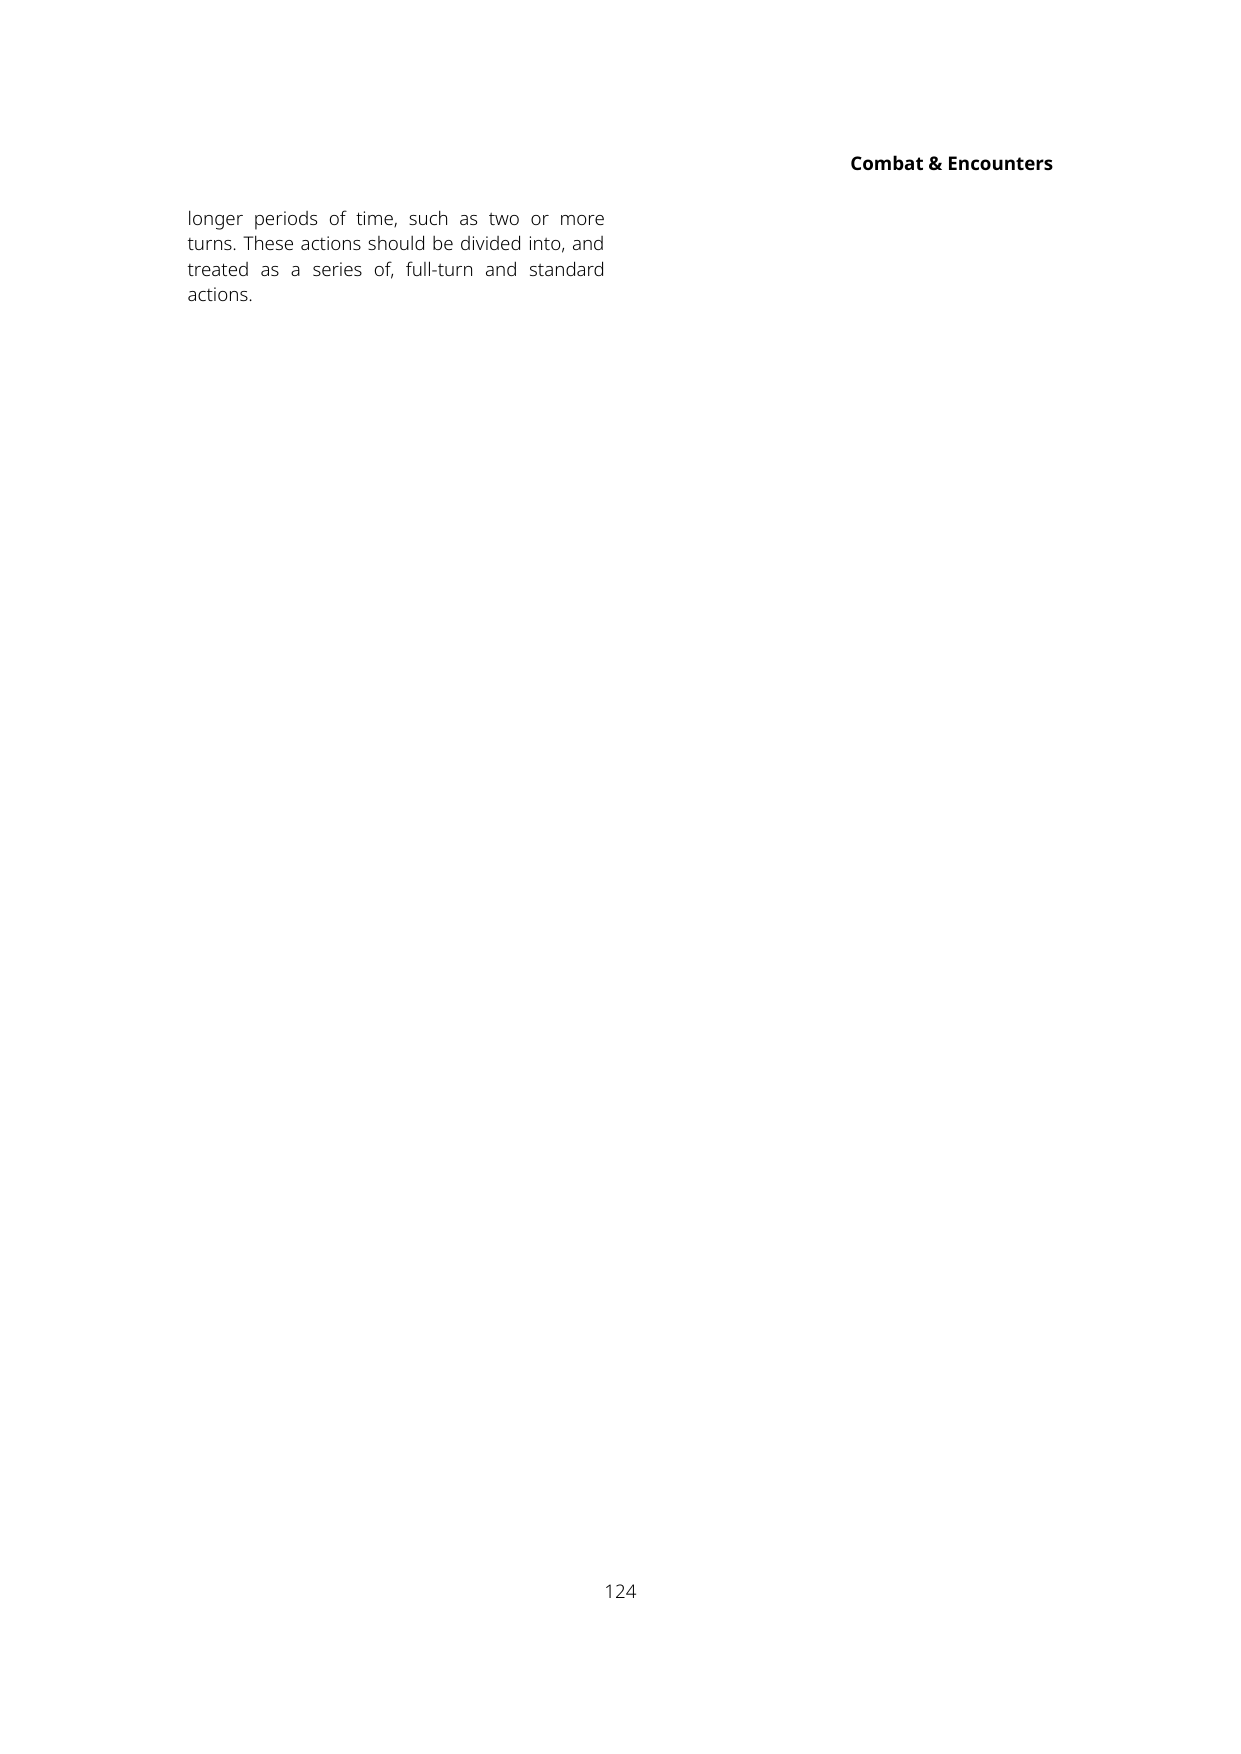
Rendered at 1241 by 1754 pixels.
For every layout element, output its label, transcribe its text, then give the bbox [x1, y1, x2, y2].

text longer periods of time, such as two or more turns. These actions should be divided into, and treated as a series of, full-turn and standard actions. [187, 205, 605, 307]
